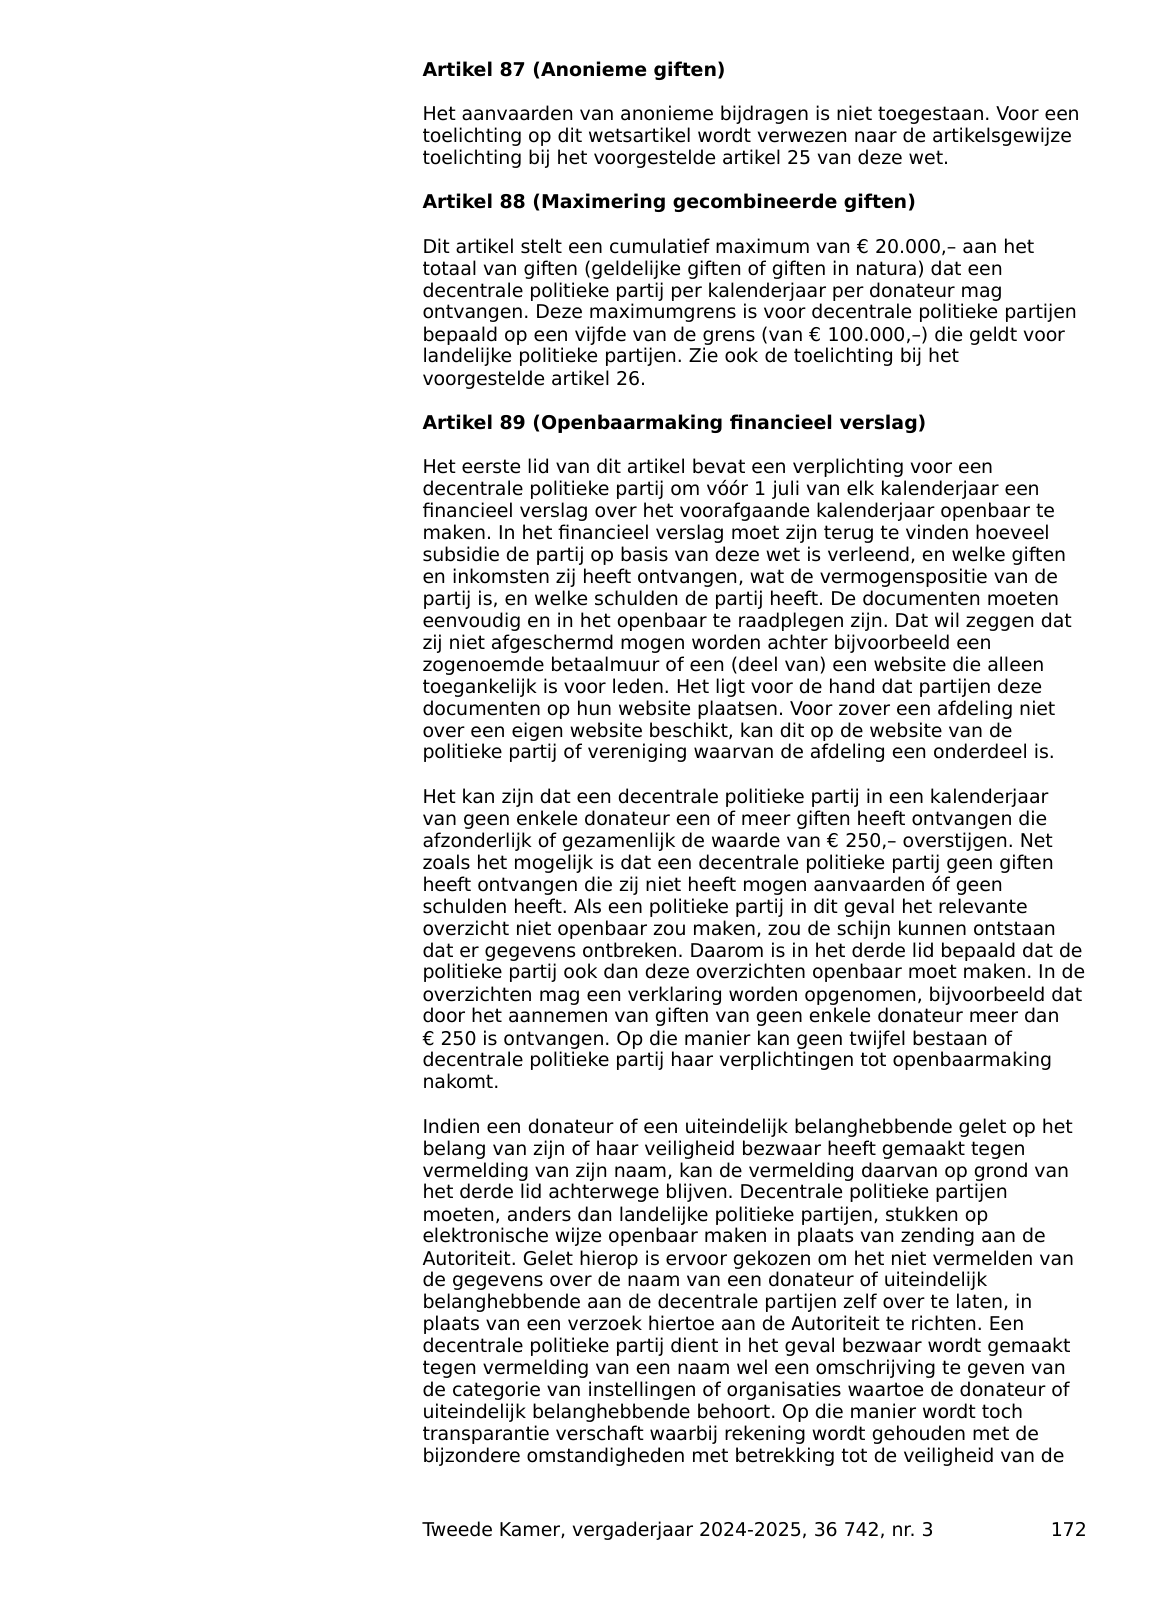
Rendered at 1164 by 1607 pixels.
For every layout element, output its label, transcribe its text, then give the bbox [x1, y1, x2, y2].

text Dit artikel stelt een cumulatief maximum van € 20.000,– aan het totaal van giften (geldelijke giften of giften in natura) dat een decentrale politieke partij per kalenderjaar per donateur mag ontvangen. Deze maximumgrens is voor decentrale politieke partijen bepaald op een vijfde van de grens (van € 100.000,–) die geldt voor landelijke politieke partijen. Zie ook de toelichting bij het voorgestelde artikel 26. [422, 236, 1087, 389]
subtitle Artikel 87 (Anonieme giften) [422, 59, 1087, 81]
text Het kan zijn dat een decentrale politieke partij in een kalenderjaar van geen enkele donateur een of meer giften heeft ontvangen die afzonderlijk of gezamenlijk de waarde van € 250,– overstijgen. Net zoals het mogelijk is dat een decentrale politieke partij geen giften heeft ontvangen die zij niet heeft mogen aanvaarden óf geen schulden heeft. Als een politieke partij in dit geval het relevante overzicht niet openbaar zou maken, zou de schijn kunnen ontstaan dat er gegevens ontbreken. Daarom is in het derde lid bepaald dat de politieke partij ook dan deze overzichten openbaar moet maken. In de overzichten mag een verklaring worden opgenomen, bijvoorbeeld dat door het aannemen van giften van geen enkele donateur meer dan € 250 is ontvangen. Op die manier kan geen twijfel bestaan of decentrale politieke partij haar verplichtingen tot openbaarmaking nakomt. [422, 786, 1087, 1093]
text Indien een donateur of een uiteindelijk belanghebbende gelet op het belang van zijn of haar veiligheid bezwaar heeft gemaakt tegen vermelding van zijn naam, kan de vermelding daarvan op grond van het derde lid achterwege blijven. Decentrale politieke partijen moeten, anders dan landelijke politieke partijen, stukken op elektronische wijze openbaar maken in plaats van zending aan de Autoriteit. Gelet hierop is ervoor gekozen om het niet vermelden van de gegevens over de naam van een donateur of uiteindelijk belanghebbende aan de decentrale partijen zelf over te laten, in plaats van een verzoek hiertoe aan de Autoriteit te richten. Een decentrale politieke partij dient in het geval bezwaar wordt gemaakt tegen vermelding van een naam wel een omschrijving te geven van de categorie van instellingen of organisaties waartoe de donateur of uiteindelijk belanghebbende behoort. Op die manier wordt toch transparantie verschaft waarbij rekening wordt gehouden met de bijzondere omstandigheden met betrekking tot de veiligheid van de [422, 1116, 1087, 1467]
text Het aanvaarden van anonieme bijdragen is niet toegestaan. Voor een toelichting op dit wetsartikel wordt verwezen naar de artikelsgewijze toelichting bij het voorgestelde artikel 25 van deze wet. [422, 103, 1087, 169]
subtitle Artikel 89 (Openbaarmaking financieel verslag) [422, 412, 1087, 433]
text Het eerste lid van dit artikel bevat een verplichting voor een decentrale politieke partij om vóór 1 juli van elk kalenderjaar een financieel verslag over het voorafgaande kalenderjaar openbaar te maken. In het financieel verslag moet zijn terug te vinden hoeveel subsidie de partij op basis van deze wet is verleend, en welke giften en inkomsten zij heeft ontvangen, wat de vermogenspositie van de partij is, en welke schulden de partij heeft. De documenten moeten eenvoudig en in het openbaar te raadplegen zijn. Dat wil zeggen dat zij niet afgeschermd mogen worden achter bijvoorbeeld een zogenoemde betaalmuur of een (deel van) een website die alleen toegankelijk is voor leden. Het ligt voor de hand dat partijen deze documenten op hun website plaatsen. Voor zover een afdeling niet over een eigen website beschikt, kan dit op de website van de politieke partij of vereniging waarvan de afdeling een onderdeel is. [422, 456, 1087, 763]
subtitle Artikel 88 (Maximering gecombineerde giften) [422, 191, 1087, 213]
